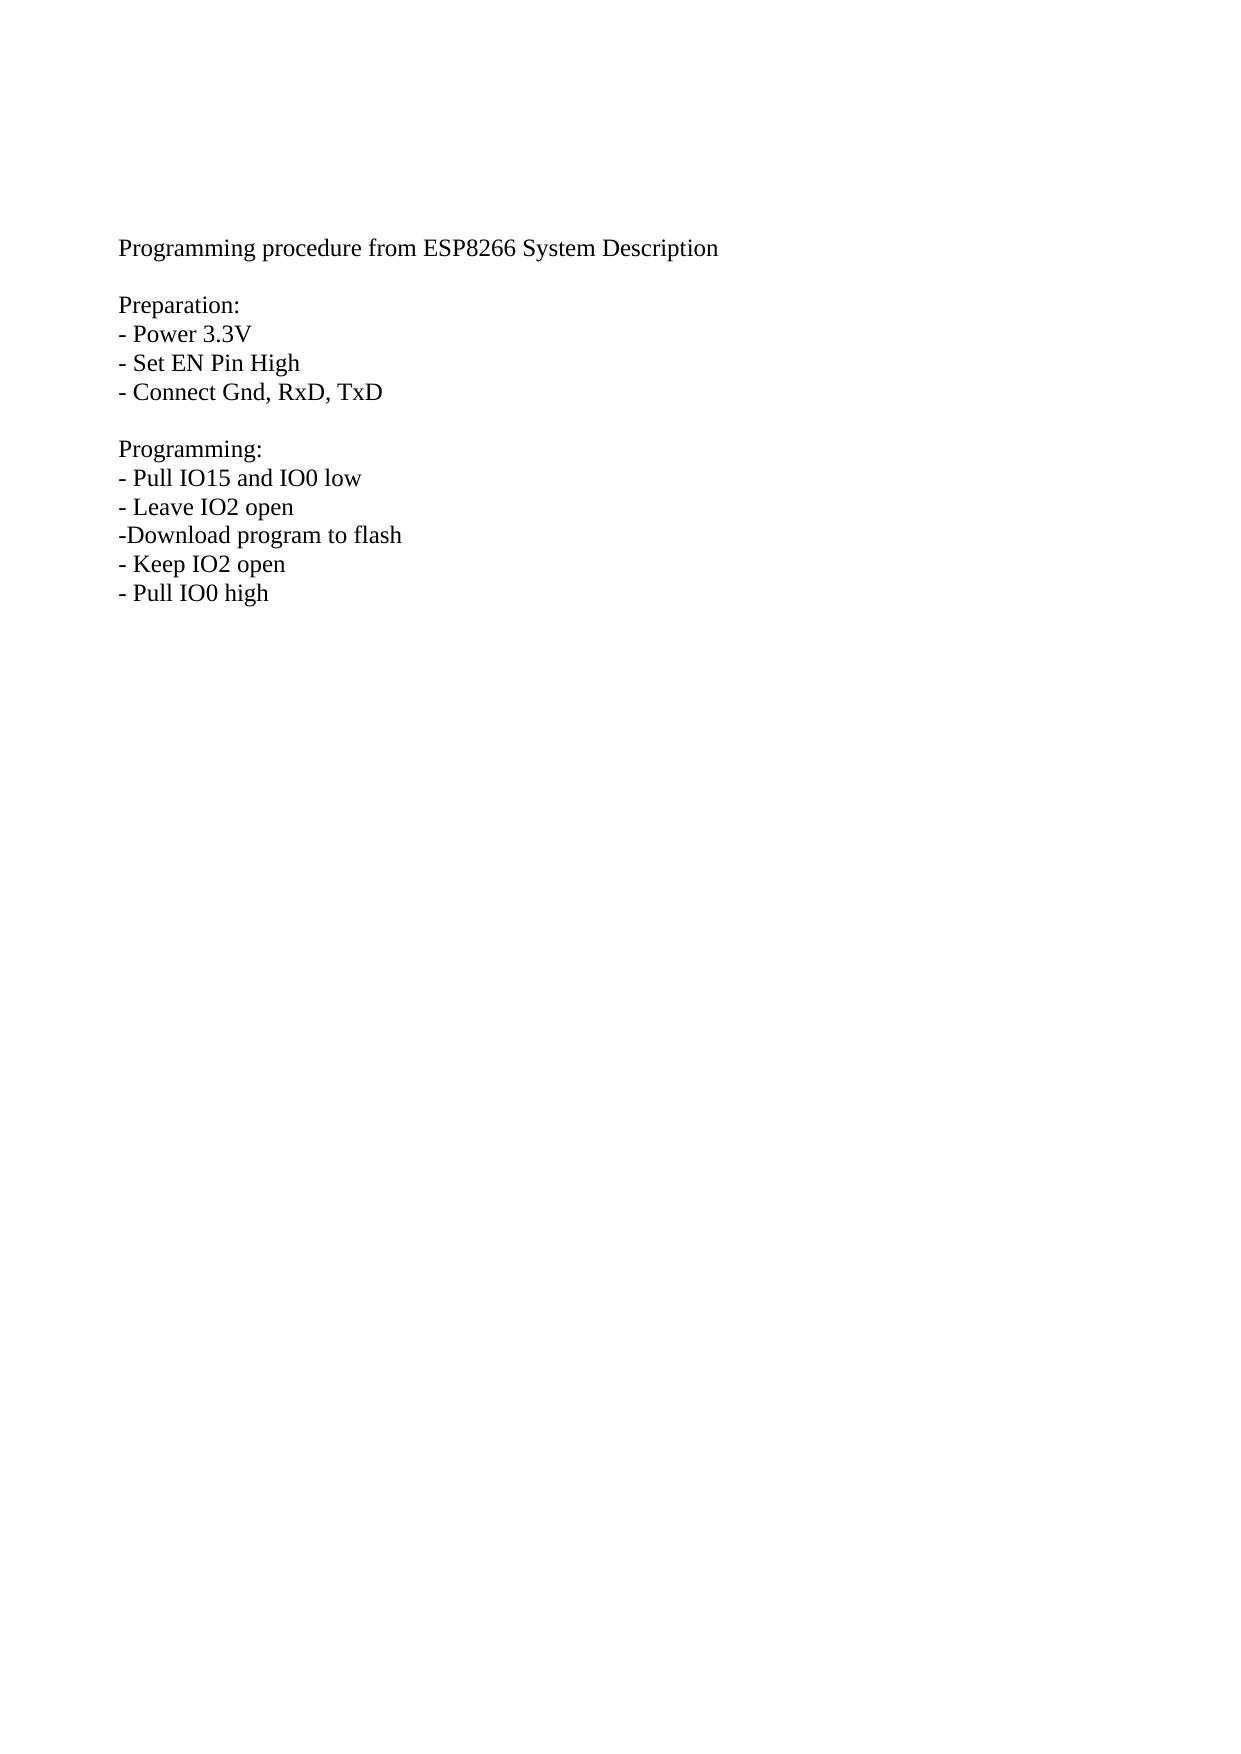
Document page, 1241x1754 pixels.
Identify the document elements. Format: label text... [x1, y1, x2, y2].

text - Keep IO2 open [118, 549, 1122, 578]
text - Pull IO0 high [118, 578, 1122, 607]
text - Set EN Pin High [118, 348, 1122, 377]
text - Power 3.3V [118, 319, 1122, 348]
text - Pull IO15 and IO0 low [118, 463, 1122, 492]
text - Leave IO2 open [118, 492, 1122, 521]
text Preparation: [118, 291, 1122, 319]
text Programming: [118, 434, 1122, 463]
text Programming procedure from ESP8266 System Description [118, 233, 1122, 262]
text -Download program to flash [118, 521, 1122, 549]
text - Connect Gnd, RxD, TxD [118, 377, 1122, 406]
